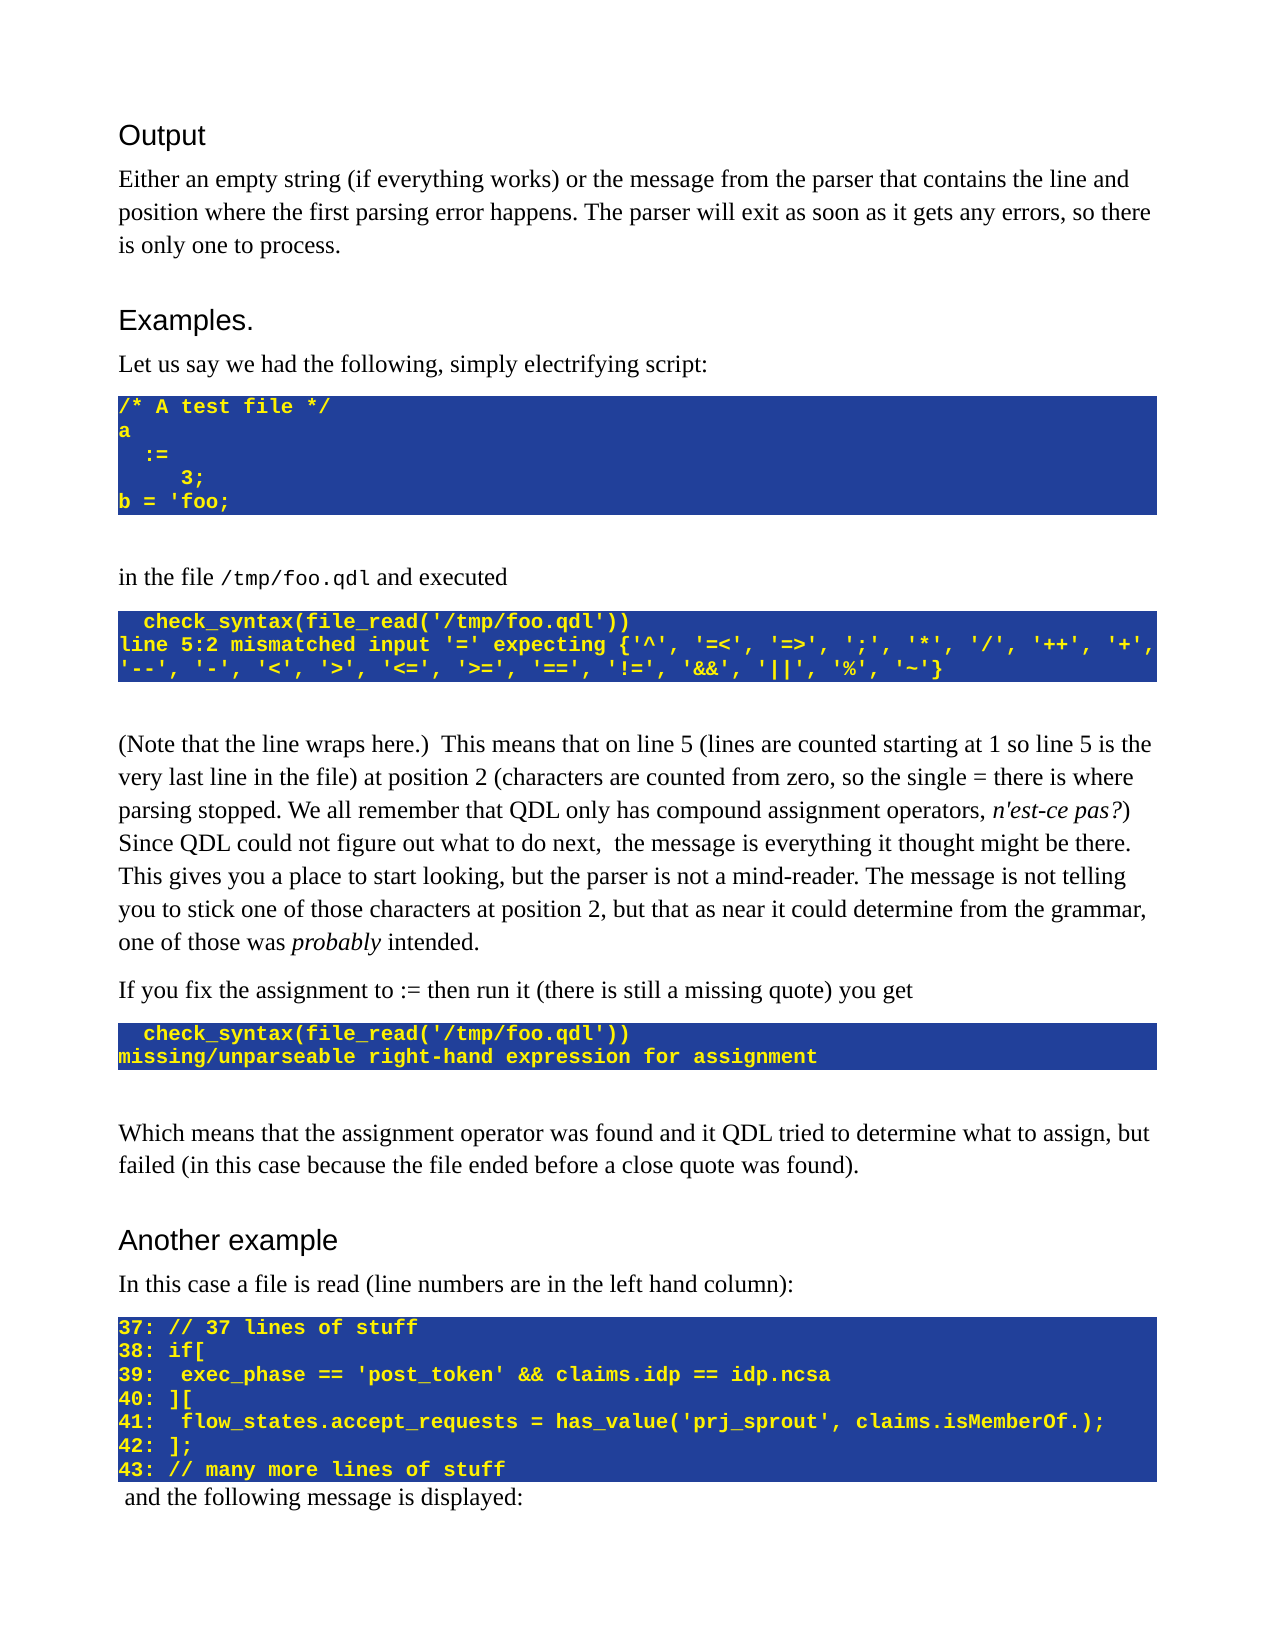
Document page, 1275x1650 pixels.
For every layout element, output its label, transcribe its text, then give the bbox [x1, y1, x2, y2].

text b = 'foo; [118, 491, 1157, 515]
text If you fix the assignment to := then run it (there is still a missing quote) you get [118, 975, 1157, 1004]
text 3; [118, 467, 1157, 491]
subtitle Another example [118, 1223, 1157, 1257]
text In this case a file is read (line numbers are in the left hand column): [118, 1269, 1157, 1298]
text 37: // 37 lines of stuff 38: if[ 39: exec_phase == 'post_token' && claims.idp == idp.ncsa 40: ][ 41: flow_states.accept_requests = has_value('prj_sprout', claims.isMemberOf.); 42: ]; 43: // many more lines of stuff [118, 1317, 1157, 1482]
text line 5:2 mismatched input '=' expecting {'^', '=<', '=>', ';', '*', '/', '++', '+', '--', '-', '<', '>', '<=', '>=', '==', '!=', '&&', '||', '%', '~'} [118, 634, 1157, 682]
text missing/unparseable right-hand expression for assignment [118, 1046, 1157, 1070]
text in the file /tmp/foo.qdl and executed [118, 562, 1157, 592]
text check_syntax(file_read('/tmp/foo.qdl')) [118, 611, 1157, 634]
text Which means that the assignment operator was found and it QDL tried to determine what to assign, but failed (in this case because the file ended before a close quote was found). [118, 1118, 1157, 1179]
text a [118, 420, 1157, 444]
text check_syntax(file_read('/tmp/foo.qdl')) [118, 1023, 1157, 1046]
text Either an empty string (if everything works) or the message from the parser that contains the line and position where the first parsing error happens. The parser will exit as soon as it gets any errors, so there is only one to process. [118, 164, 1157, 259]
text := [118, 444, 1157, 467]
text and the following message is displayed: [118, 1482, 1157, 1511]
text Let us say we had the following, simply electrifying script: [118, 349, 1157, 378]
text (Note that the line wraps here.) This means that on line 5 (lines are counted starting at 1 so line 5 is the very last line in the file) at position 2 (characters are counted from zero, so the single = there is where parsing stopped. We all remember that QDL only has compound assignment operators, n'est-ce pas?) Since QDL could not figure out what to do next, the message is everything it thought might be there. This gives you a place to start looking, but the parser is not a mind-reader. The message is not telling you to stick one of those characters at position 2, but that as near it could determine from the grammar, one of those was probably intended. [118, 729, 1157, 956]
subtitle Output [118, 118, 1157, 152]
text /* A test file */ [118, 396, 1157, 420]
subtitle Examples. [118, 303, 1157, 336]
